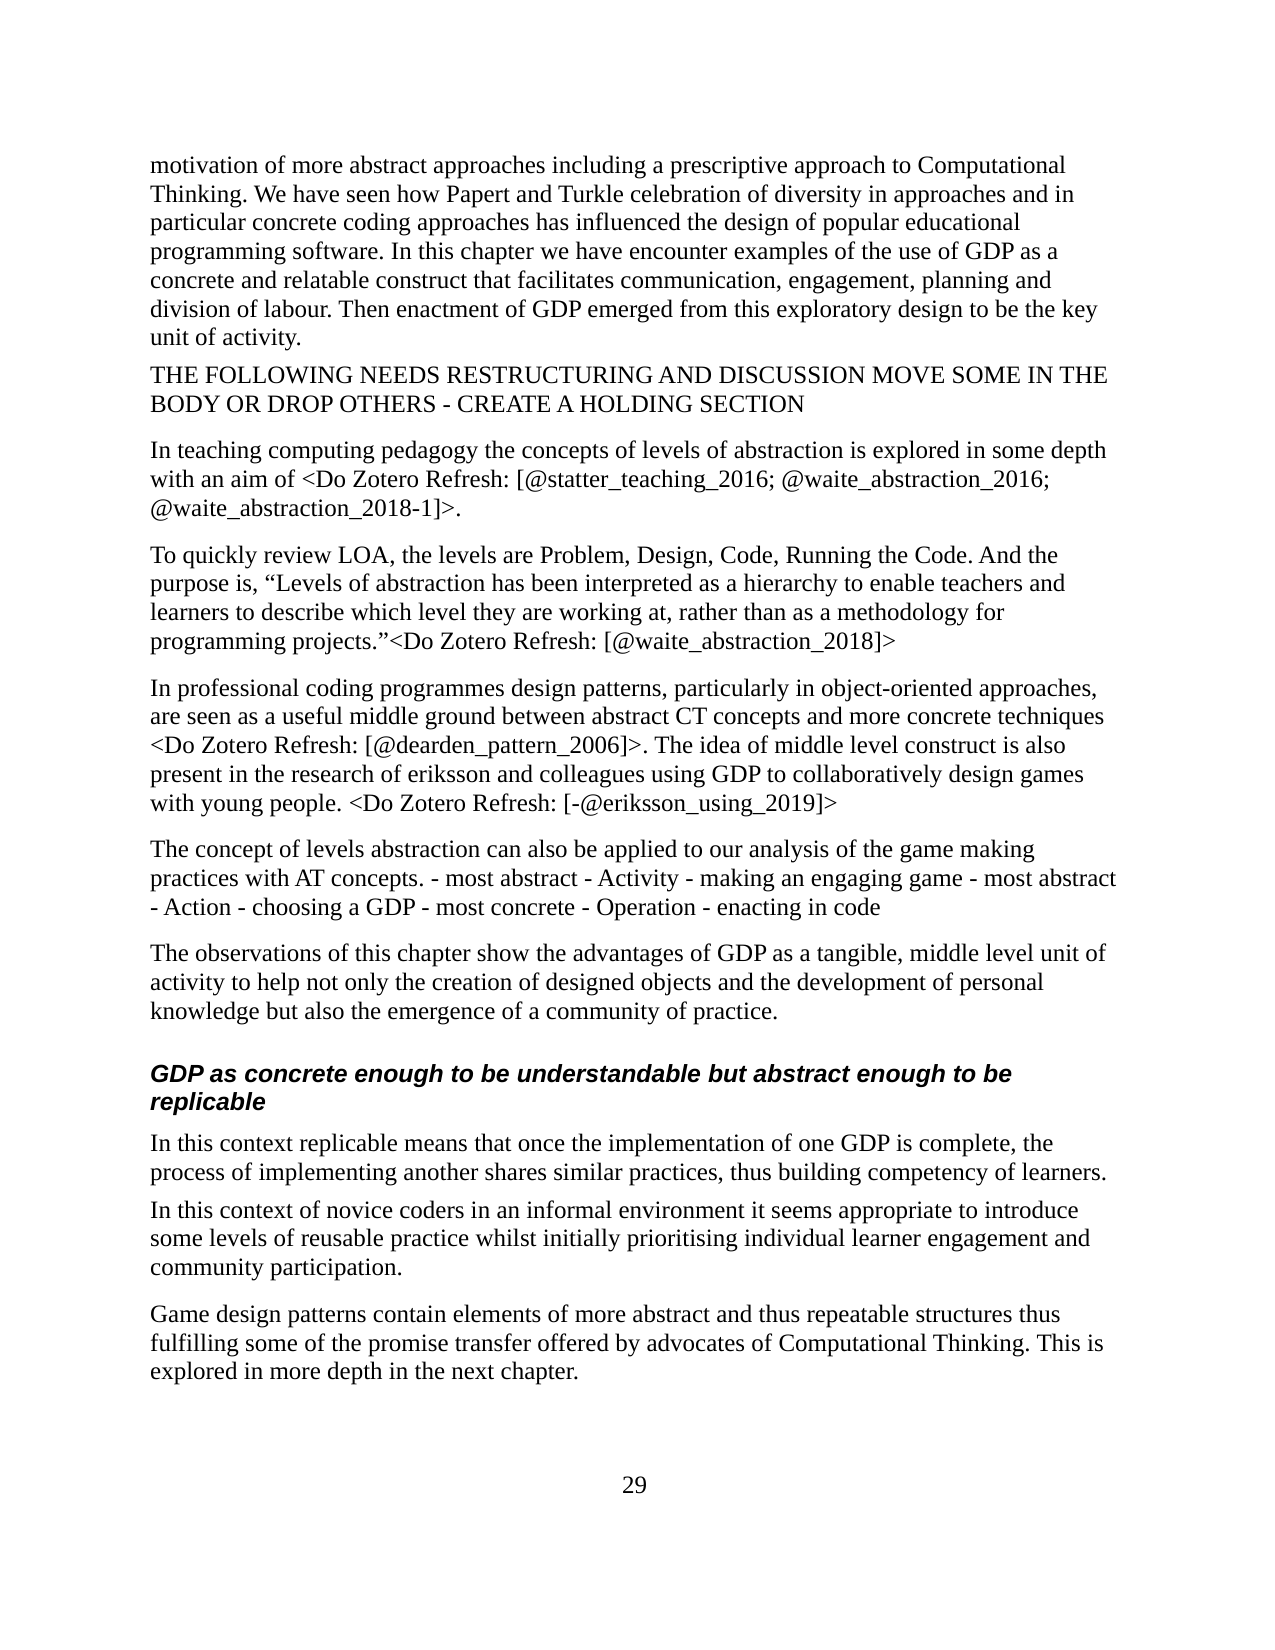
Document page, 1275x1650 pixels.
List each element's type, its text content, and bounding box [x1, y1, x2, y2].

text In professional coding programmes design patterns, particularly in object-oriented approaches, are seen as a useful middle ground between abstract CT concepts and more concrete techniques <Do Zotero Refresh: [@dearden_pattern_2006]>. The idea of middle level construct is also present in the research of eriksson and colleagues using GDP to collaboratively design games with young people. <Do Zotero Refresh: [-@eriksson_using_2019]> [150, 673, 1125, 816]
text Game design patterns contain elements of more abstract and thus repeatable structures thus fulfilling some of the promise transfer offered by advocates of Computational Thinking. This is explored in more depth in the next chapter. [150, 1299, 1125, 1385]
text The observations of this chapter show the advantages of GDP as a tangible, middle level unit of activity to help not only the creation of designed objects and the development of personal knowledge but also the emergence of a community of practice. [150, 938, 1125, 1025]
text In this context of novice coders in an informal environment it seems appropriate to introduce some levels of reusable practice whilst initially prioritising individual learner engagement and community participation. [150, 1195, 1125, 1281]
text THE FOLLOWING NEEDS RESTRUCTURING AND DISCUSSION MOVE SOME IN THE BODY OR DROP OTHERS - CREATE A HOLDING SECTION [150, 360, 1125, 418]
text To quickly review LOA, the levels are Problem, Design, Code, Running the Code. And the purpose is, “Levels of abstraction has been interpreted as a hierarchy to enable teachers and learners to describe which level they are working at, rather than as a methodology for programming projects.”<Do Zotero Refresh: [@waite_abstraction_2018]> [150, 540, 1125, 655]
subtitle GDP as concrete enough to be understandable but abstract enough to be replicable [150, 1059, 1125, 1116]
text In this context replicable means that once the implementation of one GDP is complete, the process of implementing another shares similar practices, thus building competency of learners. [150, 1128, 1125, 1186]
text In teaching computing pedagogy the concepts of levels of abstraction is explored in some depth with an aim of <Do Zotero Refresh: [@statter_teaching_2016; @waite_abstraction_2016; @waite_abstraction_2018-1]>. [150, 436, 1125, 522]
text motivation of more abstract approaches including a prescriptive approach to Computational Thinking. We have seen how Papert and Turkle celebration of diversity in approaches and in particular concrete coding approaches has influenced the design of popular educational programming software. In this chapter we have encounter examples of the use of GDP as a concrete and relatable construct that facilitates communication, engagement, planning and division of labour. Then enactment of GDP emerged from this exploratory design to be the key unit of activity. [150, 150, 1125, 351]
text The concept of levels abstraction can also be applied to our analysis of the game making practices with AT concepts. - most abstract - Activity - making an engaging game - most abstract - Action - choosing a GDP - most concrete - Operation - enacting in code [150, 834, 1125, 921]
